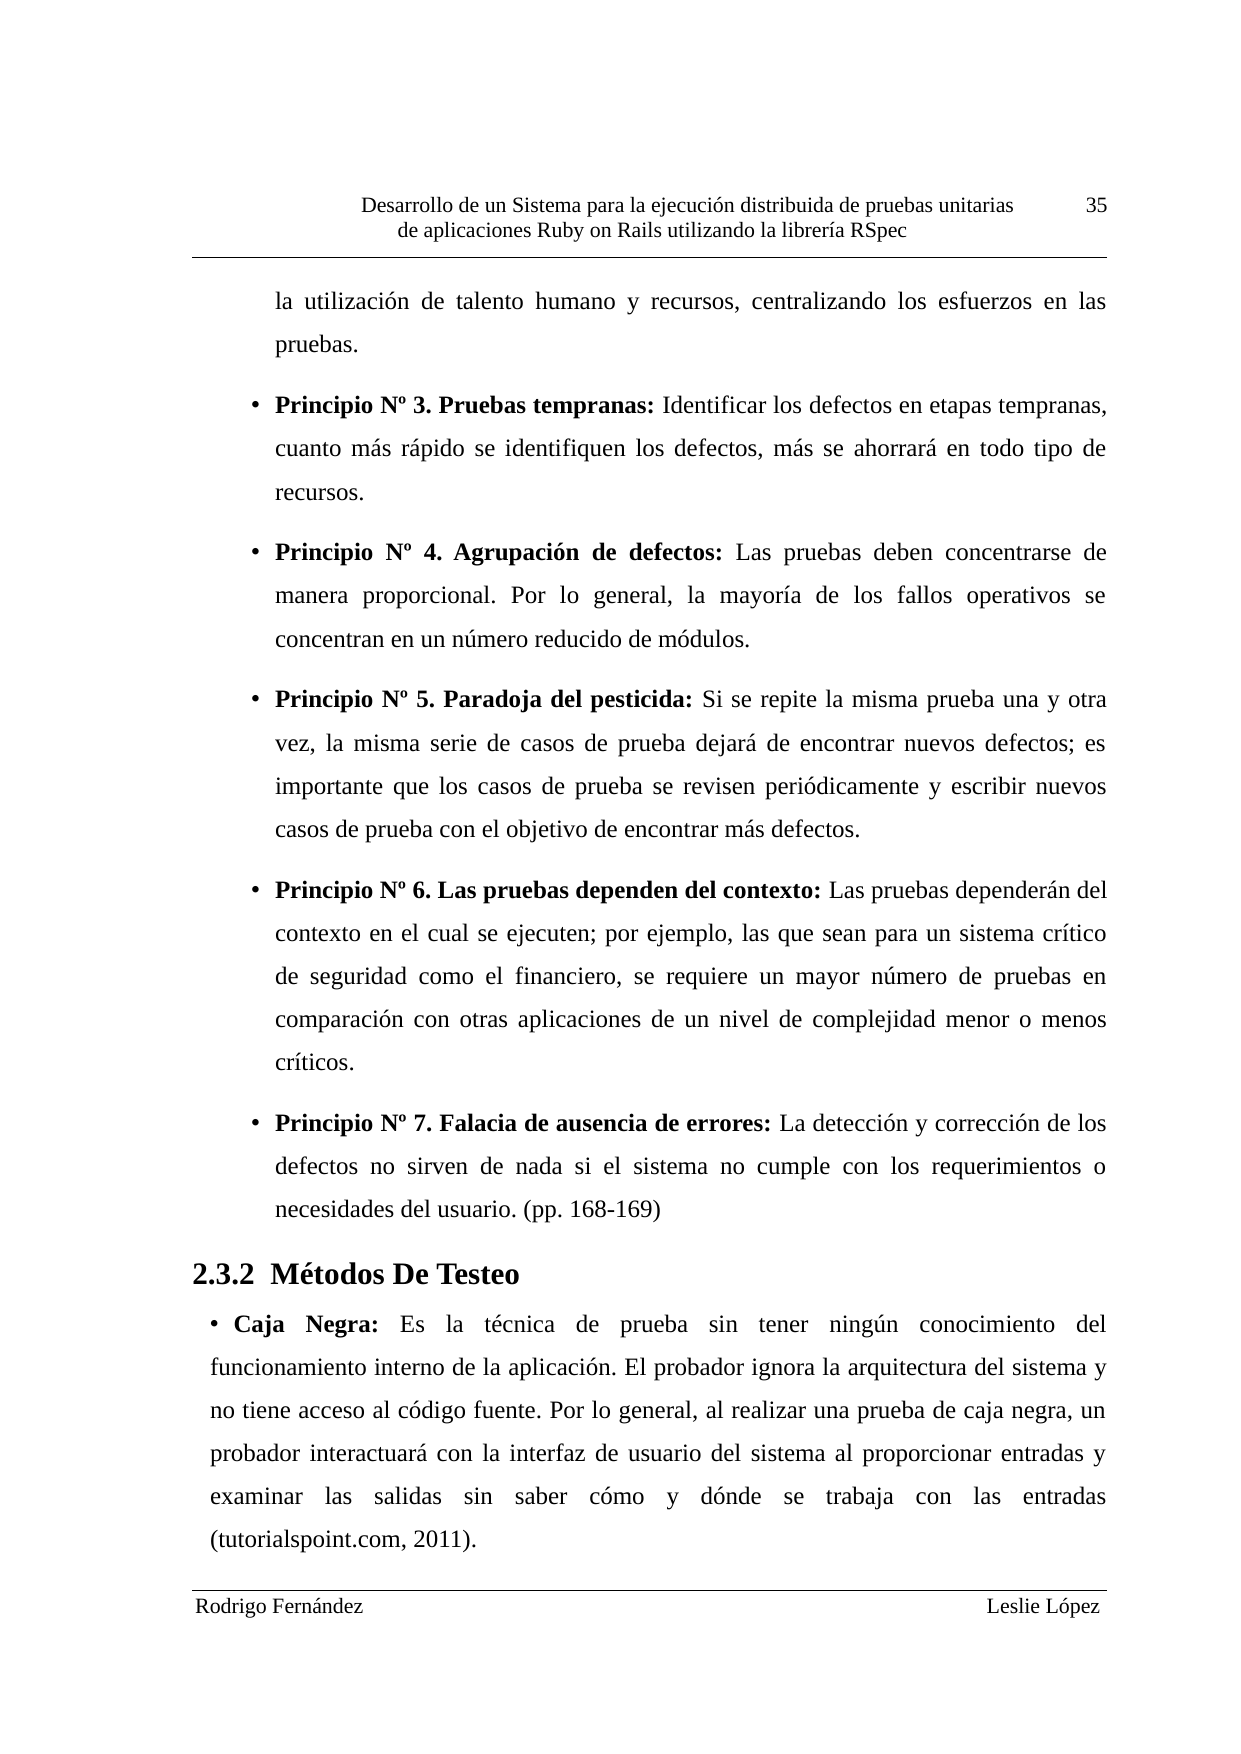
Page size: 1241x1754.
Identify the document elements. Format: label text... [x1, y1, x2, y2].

list Principio Nº 6. Las pruebas dependen del contexto: Las pruebas dependerán del contexto en el cual se ejecuten; por ejemplo, las que sean para un sistema crítico de seguridad como el financiero, se requiere un mayor número de pruebas en comparación con otras aplicaciones de un nivel de complejidad menor o menos críticos. [251, 875, 1107, 1076]
list Principio Nº 7. Falacia de ausencia de errores: La detección y corrección de los defectos no sirven de nada si el sistema no cumple con los requerimientos o necesidades del usuario. (pp. 168-169) [251, 1108, 1107, 1223]
subtitle Métodos de Testeo [192, 1255, 1107, 1291]
list la utilización de talento humano y recursos, centralizando los esfuerzos en las pruebas. [251, 286, 1107, 358]
list Caja Negra: Es la técnica de prueba sin tener ningún conocimiento del funcionamiento interno de la aplicación. El probador ignora la arquitectura del sistema y no tiene acceso al código fuente. Por lo general, al realizar una prueba de caja negra, un probador interactuará con la interfaz de usuario del sistema al proporcionar entradas y examinar las salidas sin saber cómo y dónde se trabaja con las entradas (tutorialspoint.com, 2011)⁠. [210, 1309, 1107, 1553]
list Principio Nº 5. Paradoja del pesticida: Si se repite la misma prueba una y otra vez, la misma serie de casos de prueba dejará de encontrar nuevos defectos; es importante que los casos de prueba se revisen periódicamente y escribir nuevos casos de prueba con el objetivo de encontrar más defectos. [251, 684, 1107, 843]
list Principio Nº 3. Pruebas tempranas: Identificar los defectos en etapas tempranas, cuanto más rápido se identifiquen los defectos, más se ahorrará en todo tipo de recursos. [251, 390, 1107, 505]
list Principio Nº 4. Agrupación de defectos: Las pruebas deben concentrarse de manera proporcional. Por lo general, la mayoría de los fallos operativos se concentran en un número reducido de módulos. [251, 537, 1107, 652]
